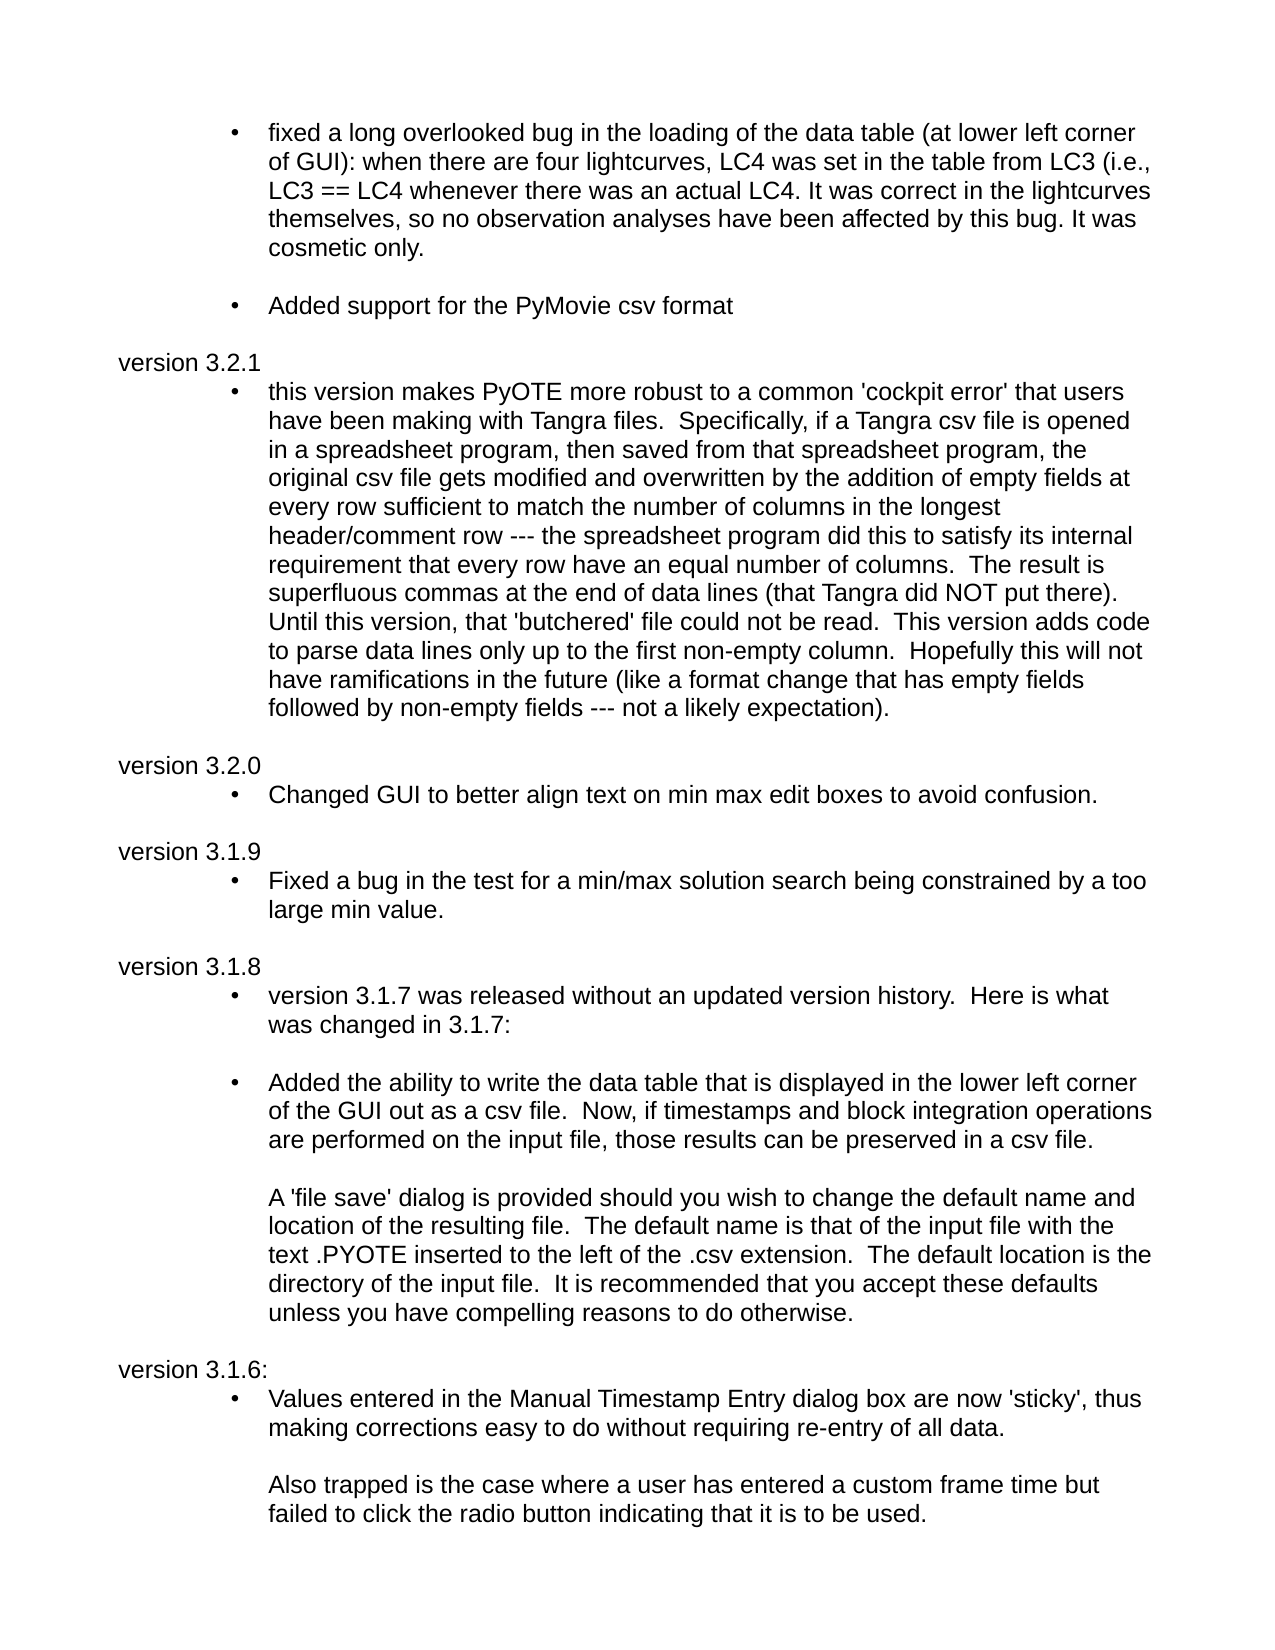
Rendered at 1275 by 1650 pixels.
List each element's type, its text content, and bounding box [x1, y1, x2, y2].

list Added the ability to write the data table that is displayed in the lower left corner of the GUI out as a csv file. Now, if timestamps and block integration operations are performed on the input file, those results can be preserved in a csv file. A 'file save' dialog is provided should you wish to change the default name and location of the resulting file. The default name is that of the input file with the text .PYOTE inserted to the left of the .csv extension. The default location is the directory of the input file. It is recommended that you accept these defaults unless you have compelling reasons to do otherwise. [231, 1067, 1157, 1355]
list Changed GUI to better align text on min max edit boxes to avoid confusion. [231, 780, 1157, 837]
list Values entered in the Manual Timestamp Entry dialog box are now 'sticky', thus making corrections easy to do without requiring re-entry of all data. [231, 1384, 1157, 1441]
list Added support for the PyMovie csv format [231, 291, 1157, 348]
list version 3.1.7 was released without an updated version history. Here is what was changed in 3.1.7: [231, 981, 1157, 1067]
list Fixed a bug in the test for a min/max solution search being constrained by a too large min value. [231, 866, 1157, 952]
text version 3.2.1 [118, 348, 1157, 377]
list Also trapped is the case where a user has entered a custom frame time but failed to click the radio button indicating that it is to be used. [231, 1441, 1157, 1528]
list fixed a long overlooked bug in the loading of the data table (at lower left corner of GUI): when there are four lightcurves, LC4 was set in the table from LC3 (i.e., LC3 == LC4 whenever there was an actual LC4. It was correct in the lightcurves themselves, so no observation analyses have been affected by this bug. It was cosmetic only. [231, 118, 1157, 291]
list this version makes PyOTE more robust to a common 'cockpit error' that users have been making with Tangra files. Specifically, if a Tangra csv file is opened in a spreadsheet program, then saved from that spreadsheet program, the original csv file gets modified and overwritten by the addition of empty fields at every row sufficient to match the number of columns in the longest header/comment row --- the spreadsheet program did this to satisfy its internal requirement that every row have an equal number of columns. The result is superfluous commas at the end of data lines (that Tangra did NOT put there). Until this version, that 'butchered' file could not be read. This version adds code to parse data lines only up to the first non-empty column. Hopefully this will not have ramifications in the future (like a format change that has empty fields followed by non-empty fields --- not a likely expectation). [231, 377, 1157, 751]
text version 3.2.0 [118, 751, 1157, 780]
text version 3.1.8 [118, 952, 1157, 981]
text version 3.1.9 [118, 837, 1157, 866]
text version 3.1.6: [118, 1355, 1157, 1384]
